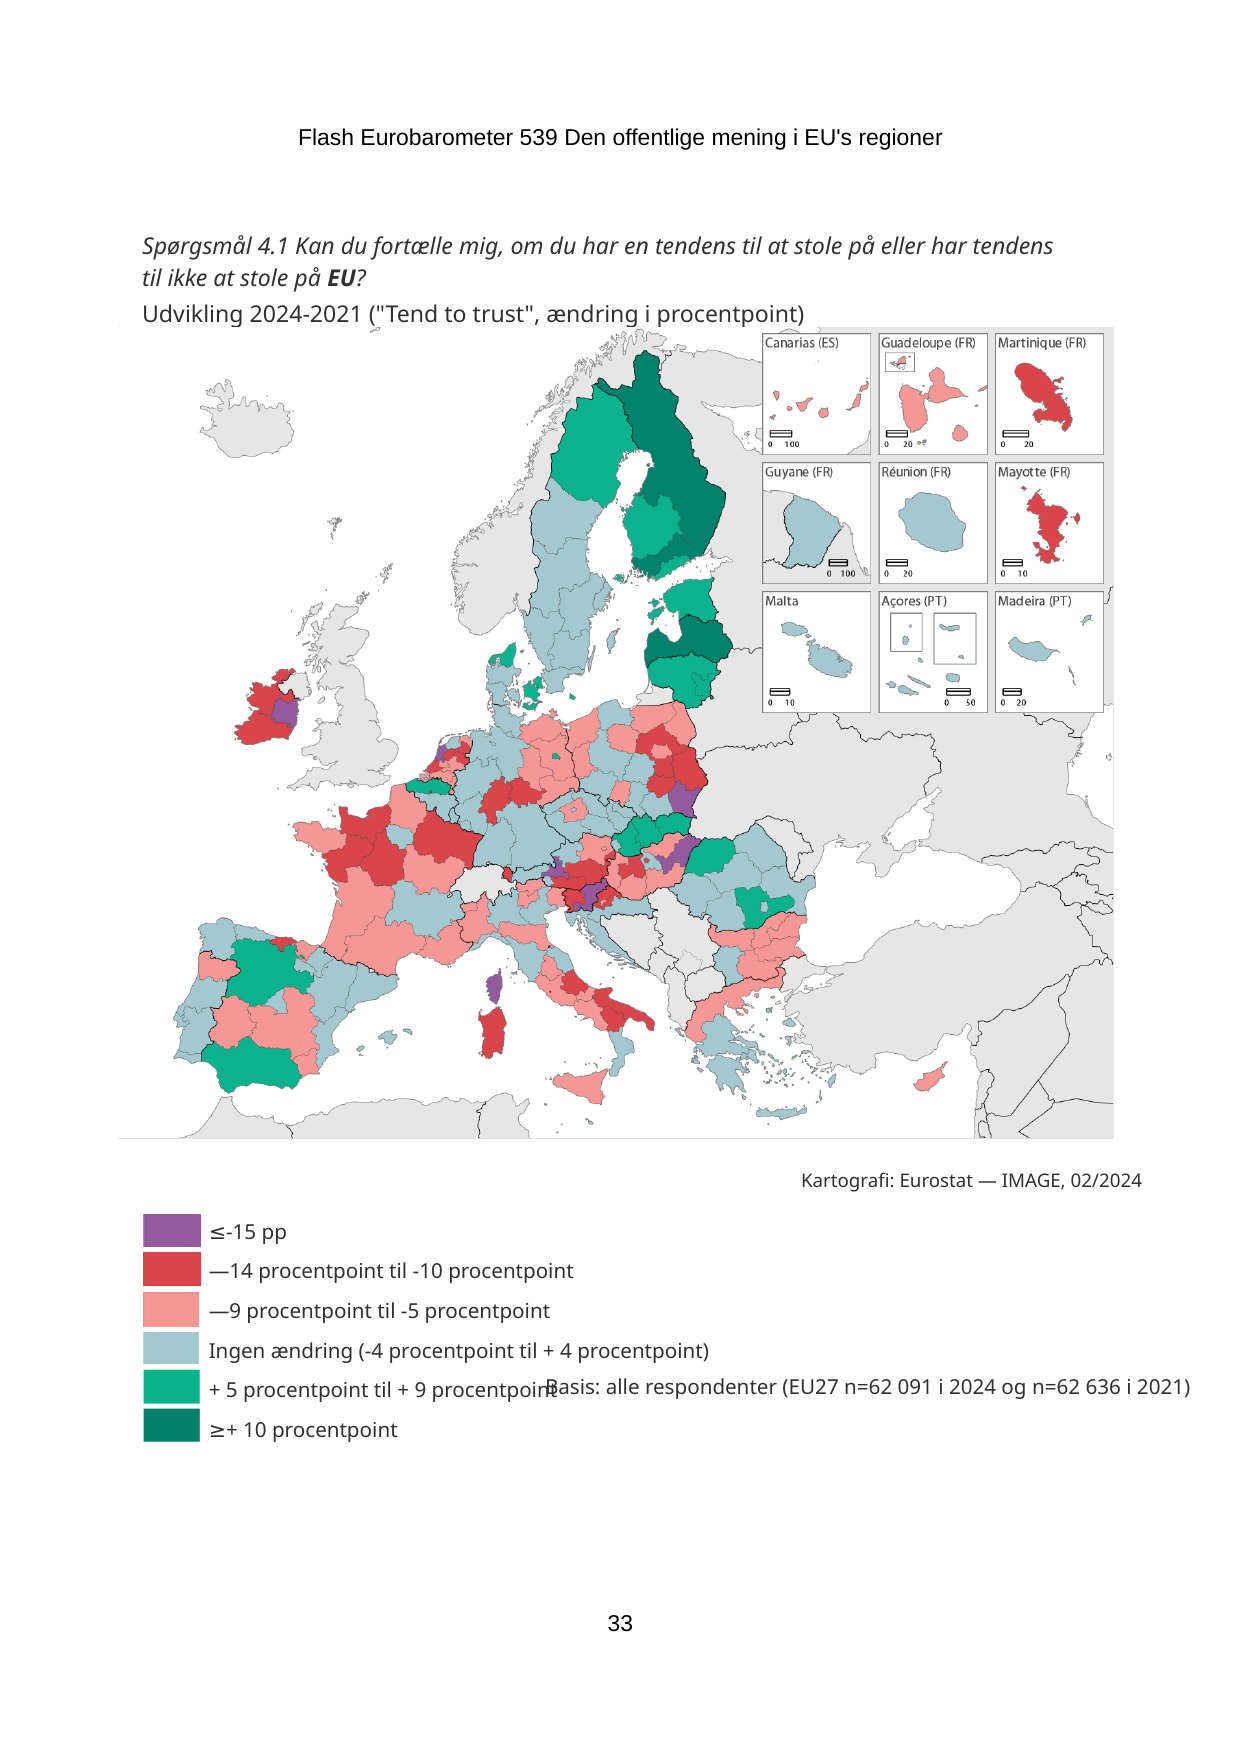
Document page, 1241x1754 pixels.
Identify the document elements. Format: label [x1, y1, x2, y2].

picture [143, 1252, 201, 1286]
picture [144, 1409, 199, 1441]
picture [118, 325, 1115, 1139]
picture [144, 1370, 199, 1403]
picture [143, 1292, 199, 1327]
picture [143, 1332, 199, 1364]
picture [143, 1214, 201, 1247]
